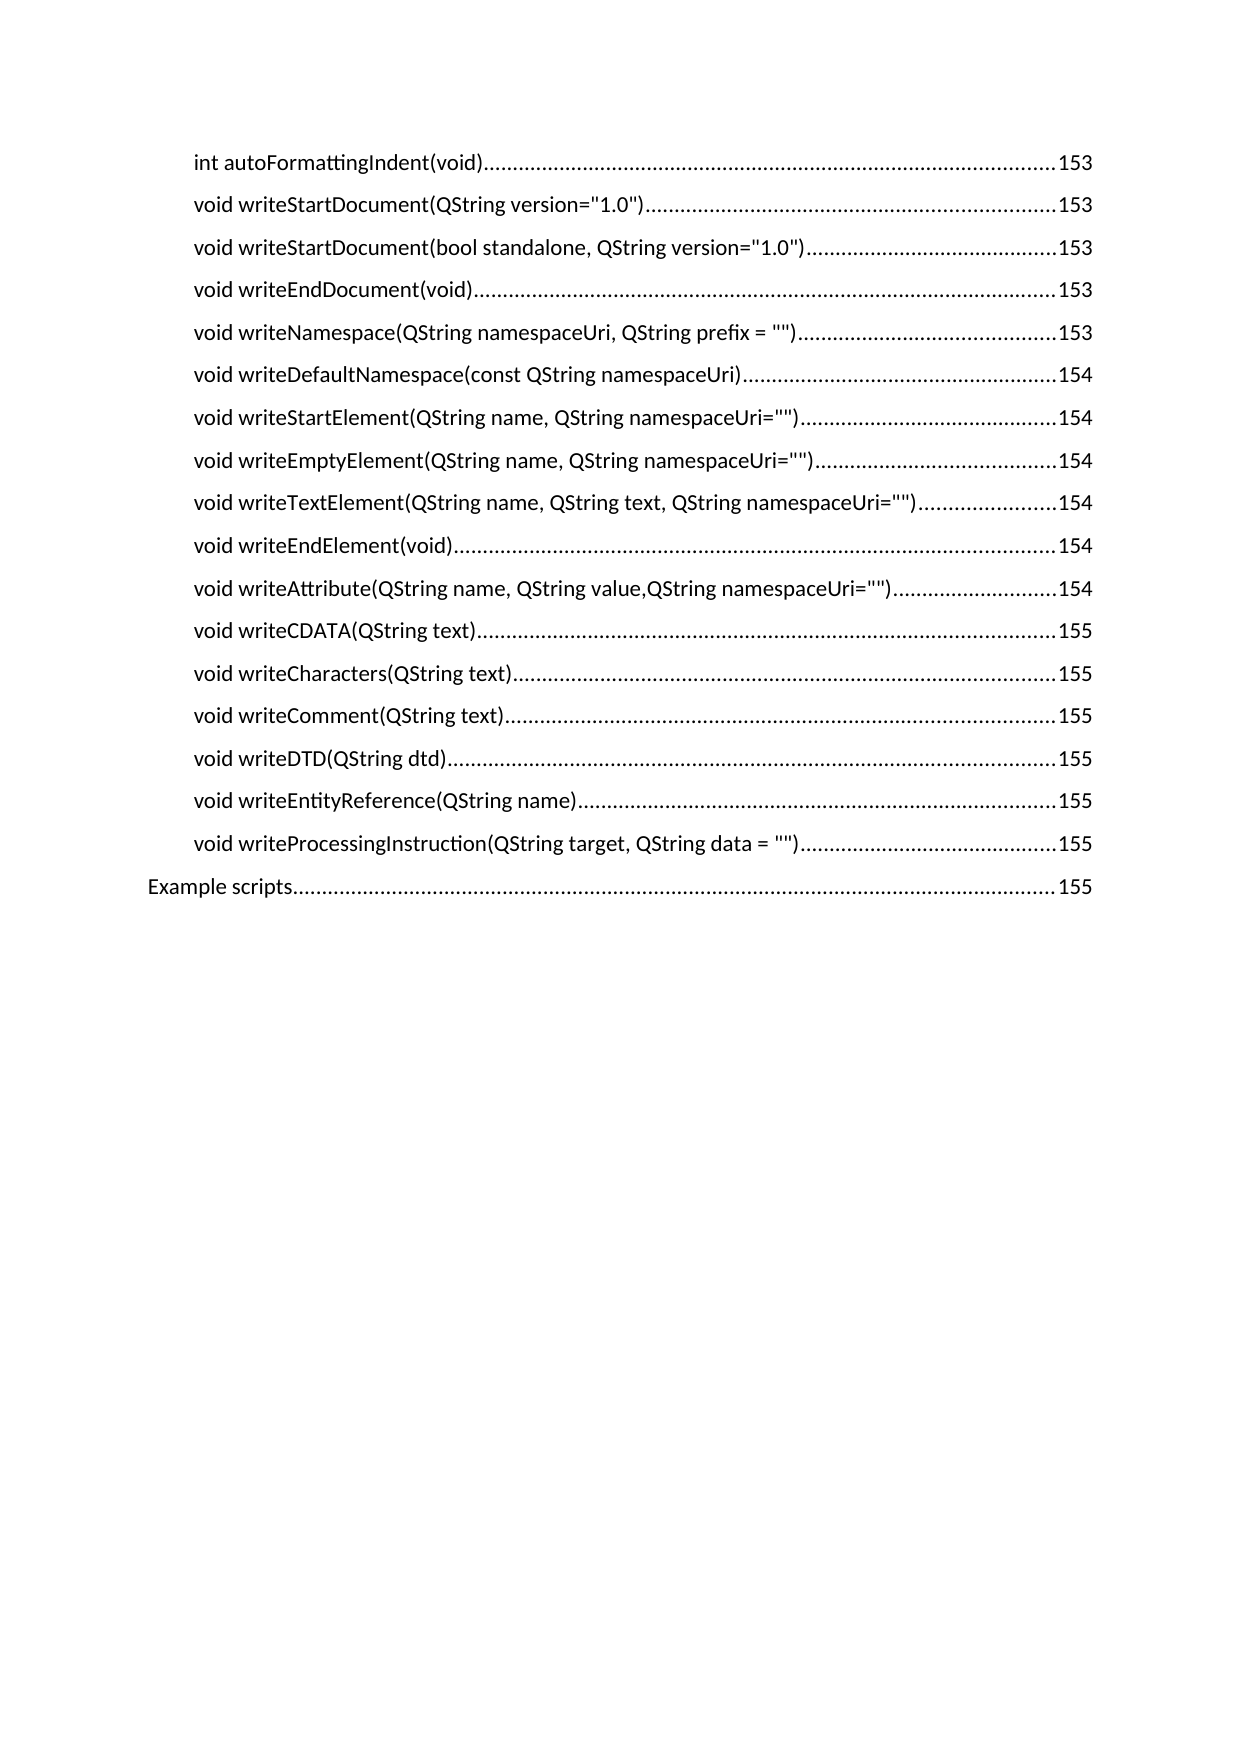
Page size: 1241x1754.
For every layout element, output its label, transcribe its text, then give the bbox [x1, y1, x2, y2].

text void writeDefaultNamespace(const QString namespaceUri) 154 [193, 361, 1093, 389]
text void writeEntityReference(QString name) 155 [193, 787, 1093, 815]
text Example scripts 155 [148, 872, 1093, 900]
text int autoFormattingIndent(void) 153 [193, 148, 1093, 176]
text void writeEndDocument(void) 153 [193, 275, 1093, 303]
text void writeStartElement(QString name, QString namespaceUri="") 154 [193, 403, 1093, 431]
text void writeNamespace(QString namespaceUri, QString prefix = "") 153 [193, 318, 1093, 346]
text void writeEmptyElement(QString name, QString namespaceUri="") 154 [193, 446, 1093, 474]
text void writeProcessingInstruction(QString target, QString data = "") 155 [193, 829, 1093, 857]
text void writeAttribute(QString name, QString value,QString namespaceUri="") 154 [193, 574, 1093, 602]
text void writeStartDocument(bool standalone, QString version="1.0") 153 [193, 233, 1093, 261]
text void writeEndElement(void) 154 [193, 531, 1093, 559]
text void writeCharacters(QString text) 155 [193, 659, 1093, 687]
text void writeTextElement(QString name, QString text, QString namespaceUri="") 154 [193, 488, 1093, 516]
text void writeComment(QString text) 155 [193, 701, 1093, 729]
text void writeStartDocument(QString version="1.0") 153 [193, 190, 1093, 218]
text void writeDTD(QString dtd) 155 [193, 744, 1093, 772]
text void writeCDATA(QString text) 155 [193, 616, 1093, 644]
